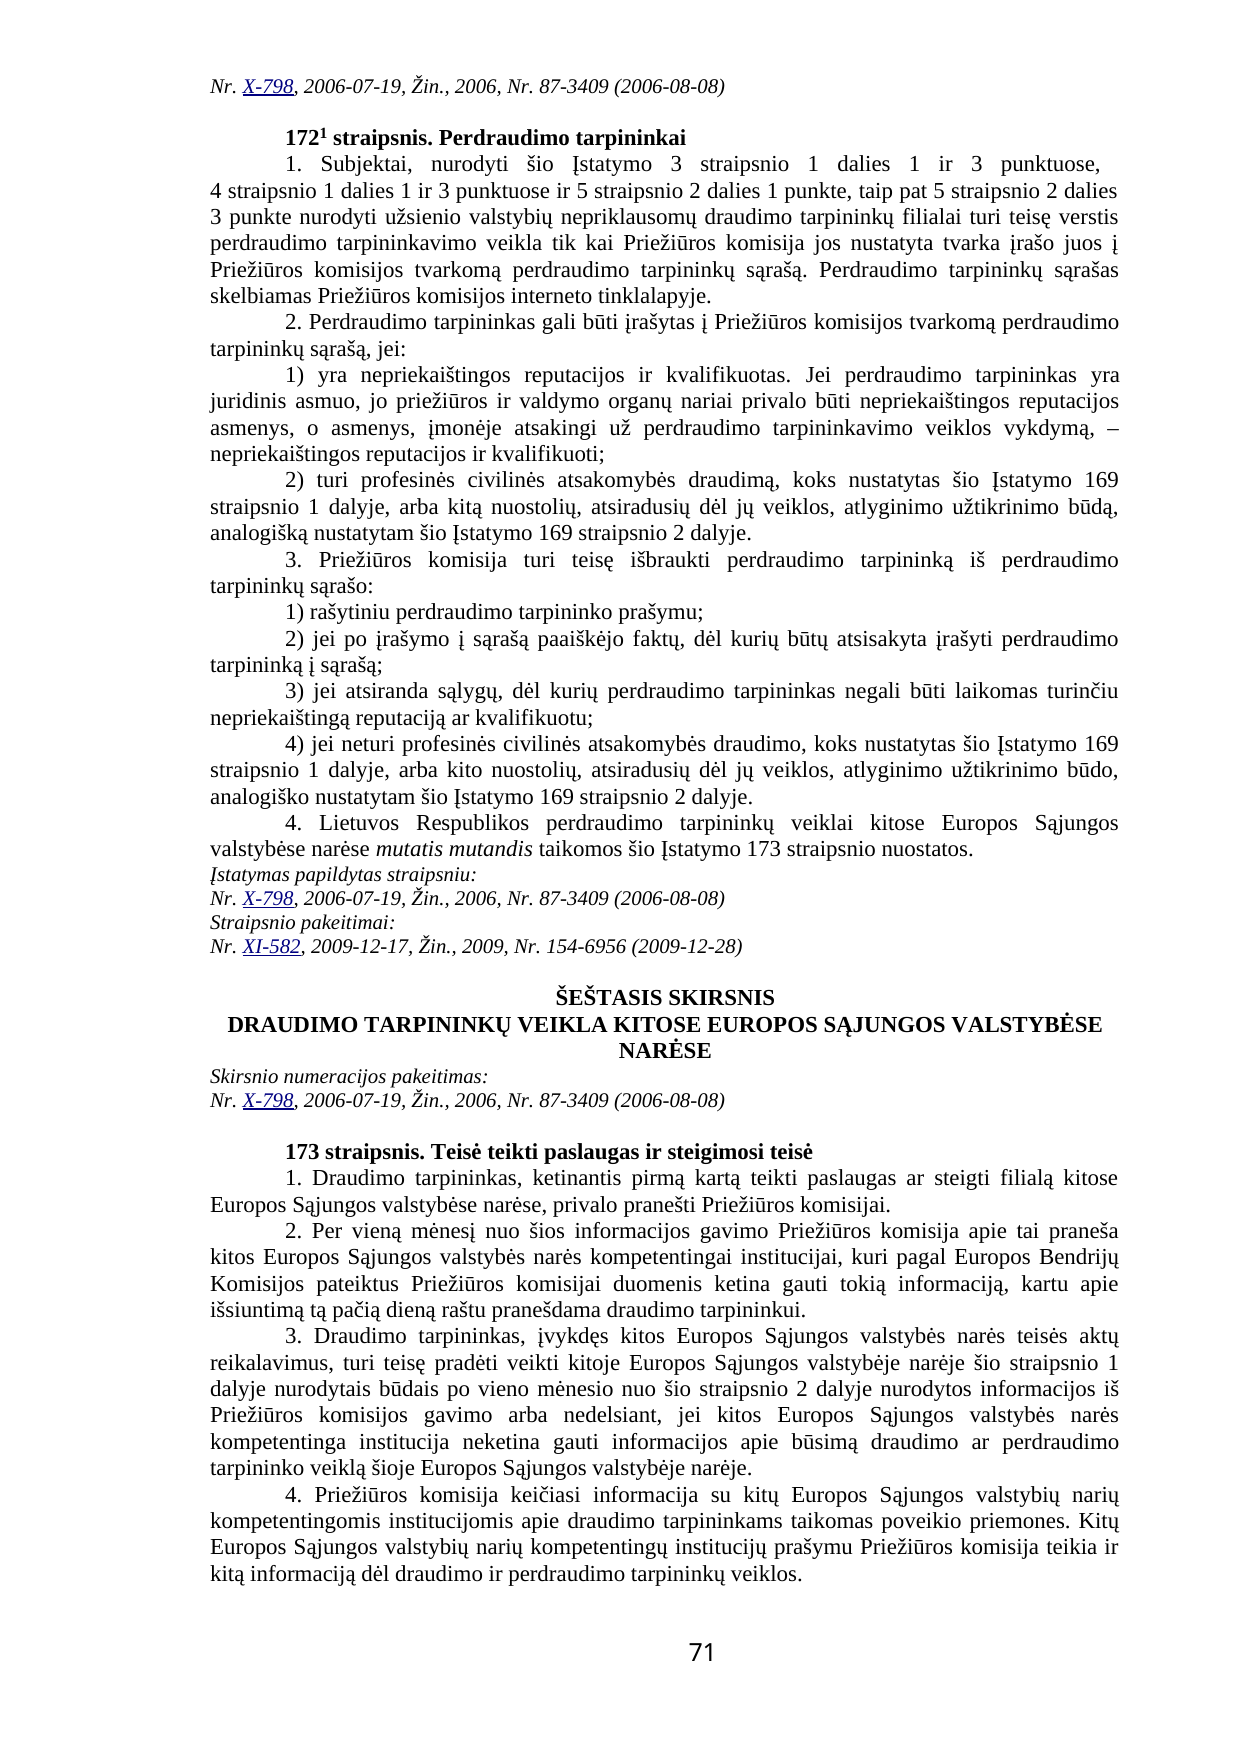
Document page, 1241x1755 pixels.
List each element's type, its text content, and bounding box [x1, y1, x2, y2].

text 173 straipsnis. Teisė teikti paslaugas ir steigimosi teisė [210, 1138, 1120, 1164]
text ŠEŠTASIS SKIRSNIS [210, 984, 1120, 1011]
text Straipsnio pakeitimai: [210, 910, 1120, 934]
text 1) yra nepriekaištingos reputacijos ir kvalifikuotas. Jei perdraudimo tarpininkas yra juridinis asmuo, jo priežiūros ir valdymo organų nariai privalo būti nepriekaištingos reputacijos asmenys, o asmenys, įmonėje atsakingi už perdraudimo tarpininkavimo veiklos vykdymą, – nepriekaištingos reputacijos ir kvalifikuoti; [210, 361, 1120, 467]
text DRAUDIMO TARPININKŲ VEIKLA KITOSE Europos Sąjungos valstybėsE narėsE [210, 1011, 1120, 1063]
text 2) turi profesinės civilinės atsakomybės draudimą, koks nustatytas šio Įstatymo 169 straipsnio 1 dalyje, arba kitą nuostolių, atsiradusių dėl jų veiklos, atlyginimo užtikrinimo būdą, analogišką nustatytam šio Įstatymo 169 straipsnio 2 dalyje. [210, 467, 1120, 546]
text 4. Lietuvos Respublikos perdraudimo tarpininkų veiklai kitose Europos Sąjungos valstybėse narėse mutatis mutandis taikomos šio Įstatymo 173 straipsnio nuostatos. [210, 809, 1120, 862]
text 2. Perdraudimo tarpininkas gali būti įrašytas į Priežiūros komisijos tvarkomą perdraudimo tarpininkų sąrašą, jei: [210, 308, 1120, 361]
text Nr. XI-582, 2009-12-17, Žin., 2009, Nr. 154-6956 (2009-12-28) [210, 934, 1120, 958]
text 4) jei neturi profesinės civilinės atsakomybės draudimo, koks nustatytas šio Įstatymo 169 straipsnio 1 dalyje, arba kito nuostolių, atsiradusių dėl jų veiklos, atlyginimo užtikrinimo būdo, analogiško nustatytam šio Įstatymo 169 straipsnio 2 dalyje. [210, 730, 1120, 809]
text Nr. X-798, 2006-07-19, Žin., 2006, Nr. 87-3409 (2006-08-08) [210, 1088, 1120, 1112]
text Skirsnio numeracijos pakeitimas: [210, 1063, 1120, 1088]
text Įstatymas papildytas straipsniu: [210, 862, 1120, 886]
text 3) jei atsiranda sąlygų, dėl kurių perdraudimo tarpininkas negali būti laikomas turinčiu nepriekaištingą reputaciją ar kvalifikuotu; [210, 677, 1120, 730]
text Nr. X-798, 2006-07-19, Žin., 2006, Nr. 87-3409 (2006-08-08) [210, 886, 1120, 910]
text 4. Priežiūros komisija keičiasi informacija su kitų Europos Sąjungos valstybių narių kompetentingomis institucijomis apie draudimo tarpininkams taikomas poveikio priemones. Kitų Europos Sąjungos valstybių narių kompetentingų institucijų prašymu Priežiūros komisija teikia ir kitą informaciją dėl draudimo ir perdraudimo tarpininkų veiklos. [210, 1481, 1120, 1586]
text 1. Subjektai, nurodyti šio Įstatymo 3 straipsnio 1 dalies 1 ir 3 punktuose, 4 straipsnio 1 dalies 1 ir 3 punktuose ir 5 straipsnio 2 dalies 1 punkte, taip pat 5 straipsnio 2 dalies 3 punkte nurodyti užsienio valstybių nepriklausomų draudimo tarpininkų filialai turi teisę verstis perdraudimo tarpininkavimo veikla tik kai Priežiūros komisija jos nustatyta tvarka įrašo juos į Priežiūros komisijos tvarkomą perdraudimo tarpininkų sąrašą. Perdraudimo tarpininkų sąrašas skelbiamas Priežiūros komisijos interneto tinklalapyje. [210, 150, 1120, 308]
text 3. Draudimo tarpininkas, įvykdęs kitos Europos Sąjungos valstybės narės teisės aktų reikalavimus, turi teisę pradėti veikti kitoje Europos Sąjungos valstybėje narėje šio straipsnio 1 dalyje nurodytais būdais po vieno mėnesio nuo šio straipsnio 2 dalyje nurodytos informacijos iš Priežiūros komisijos gavimo arba nedelsiant, jei kitos Europos Sąjungos valstybės narės kompetentinga institucija neketina gauti informacijos apie būsimą draudimo ar perdraudimo tarpininko veiklą šioje Europos Sąjungos valstybėje narėje. [210, 1322, 1120, 1481]
text 3. Priežiūros komisija turi teisę išbraukti perdraudimo tarpininką iš perdraudimo tarpininkų sąrašo: [210, 546, 1120, 598]
text 1. Draudimo tarpininkas, ketinantis pirmą kartą teikti paslaugas ar steigti filialą kitose Europos Sąjungos valstybėse narėse, privalo pranešti Priežiūros komisijai. [210, 1164, 1120, 1217]
text 1721 straipsnis. Perdraudimo tarpininkai [210, 124, 1120, 150]
text Nr. X-798, 2006-07-19, Žin., 2006, Nr. 87-3409 (2006-08-08) [210, 73, 1120, 98]
text 2) jei po įrašymo į sąrašą paaiškėjo faktų, dėl kurių būtų atsisakyta įrašyti perdraudimo tarpininką į sąrašą; [210, 625, 1120, 677]
text 2. Per vieną mėnesį nuo šios informacijos gavimo Priežiūros komisija apie tai praneša kitos Europos Sąjungos valstybės narės kompetentingai institucijai, kuri pagal Europos Bendrijų Komisijos pateiktus Priežiūros komisijai duomenis ketina gauti tokią informaciją, kartu apie išsiuntimą tą pačią dieną raštu pranešdama draudimo tarpininkui. [210, 1217, 1120, 1322]
text 1) rašytiniu perdraudimo tarpininko prašymu; [210, 598, 1120, 625]
